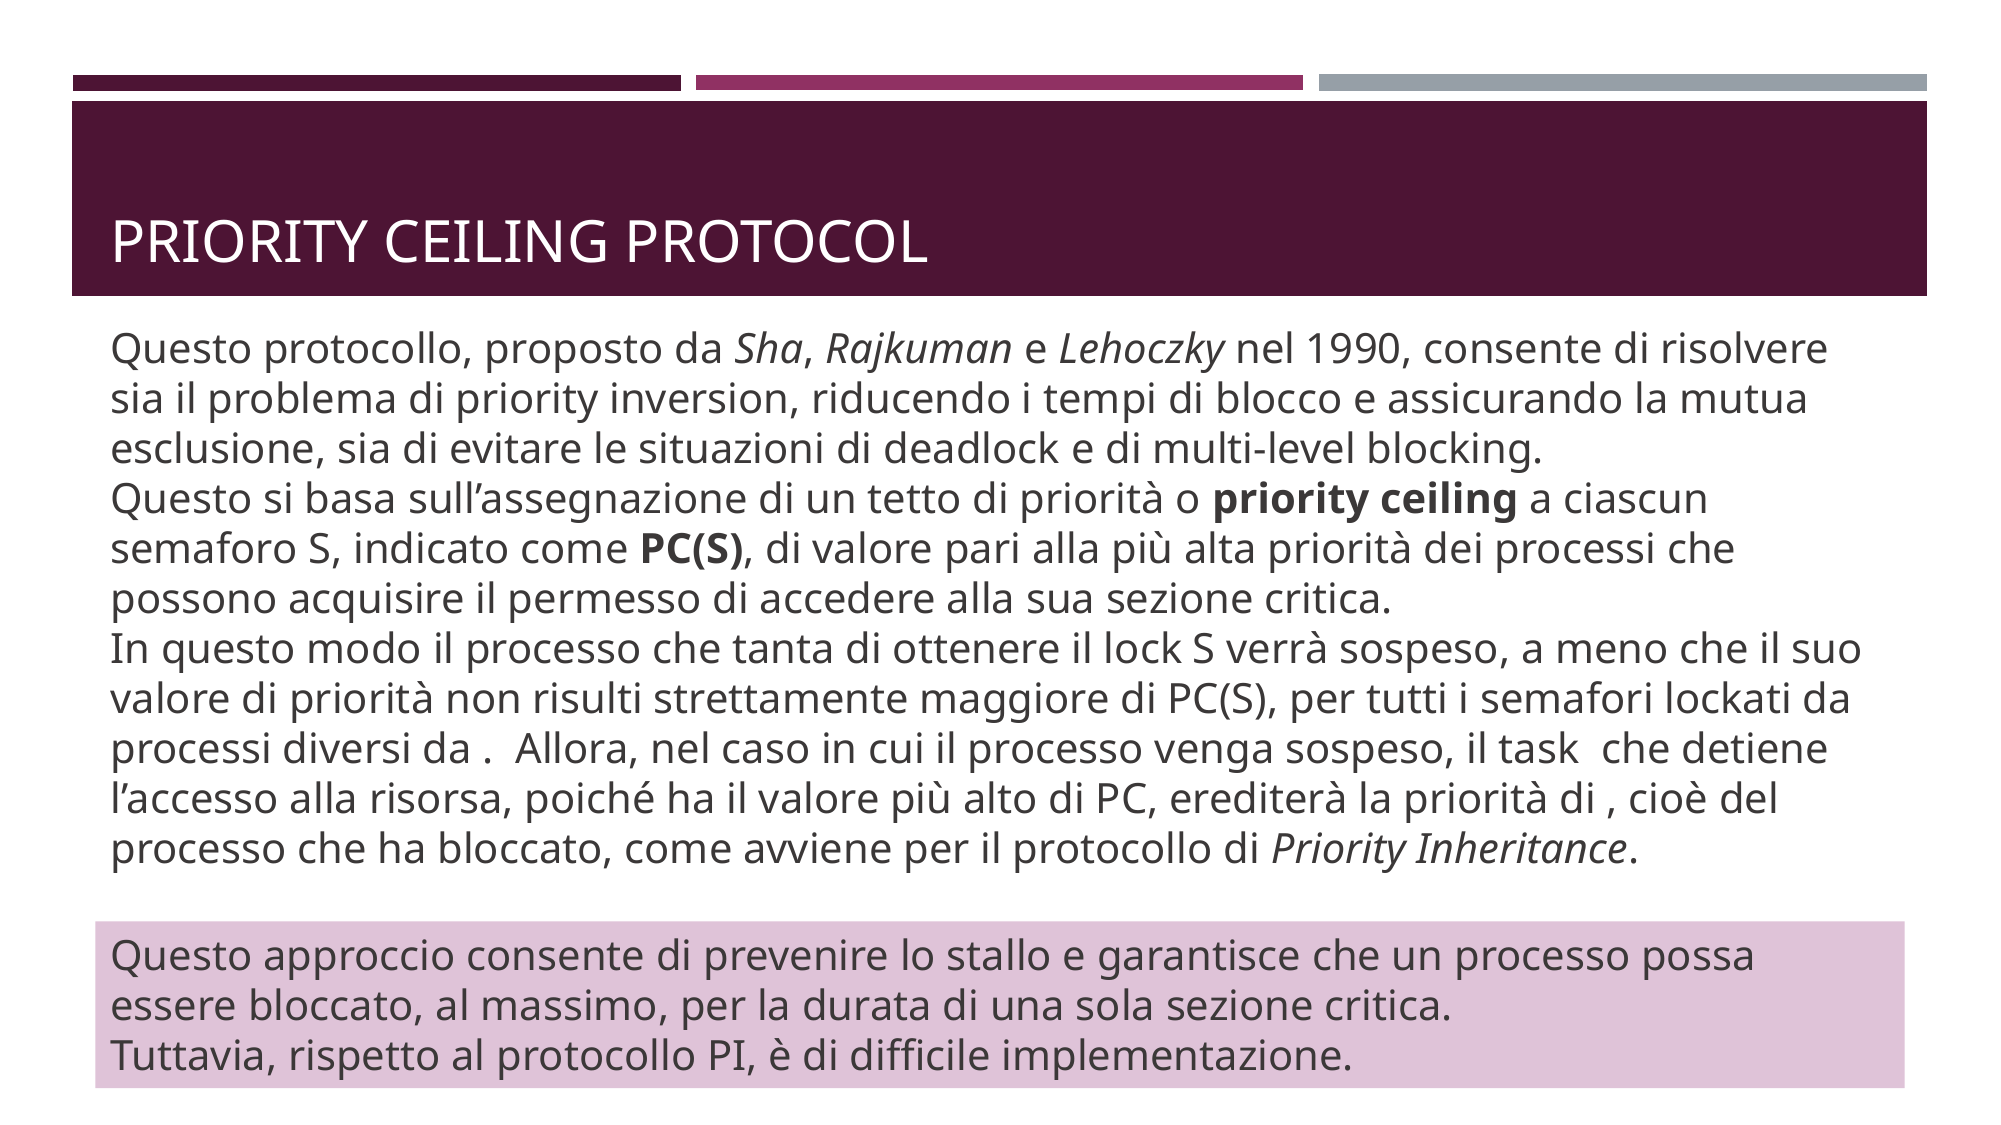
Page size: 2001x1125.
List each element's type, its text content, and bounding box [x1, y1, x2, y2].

text_box Questo protocollo, proposto da Sha, Rajkuman e Lehoczky nel 1990, consente di risolvere sia il problema di priority inversion, riducendo i tempi di blocco e assicurando la mutua esclusione, sia di evitare le situazioni di deadlock e di multi-level blocking. Questo si basa sull’assegnazione di un tetto di priorità o priority ceiling a ciascun semaforo S, indicato come PC(S), di valore pari alla più alta priorità dei processi che possono acquisire il permesso di accedere alla sua sezione critica. In questo modo il processo che tanta di ottenere il lock S verrà sospeso, a meno che il suo valore di priorità non risulti strettamente maggiore di PC(S), per tutti i semafori lockati da processi diversi da . Allora, nel caso in cui il processo venga sospeso, il task che detiene l’accesso alla risorsa, poiché ha il valore più alto di PC, erediterà la priorità di , cioè del processo che ha bloccato, come avviene per il protocollo di Priority Inheritance. [95, 314, 1905, 889]
text_box Questo approccio consente di prevenire lo stallo e garantisce che un processo possa essere bloccato, al massimo, per la durata di una sola sezione critica. Tuttavia, rispetto al protocollo PI, è di difficile implementazione. [95, 921, 1905, 1089]
title Priority ceiling protocol [95, 115, 1905, 282]
